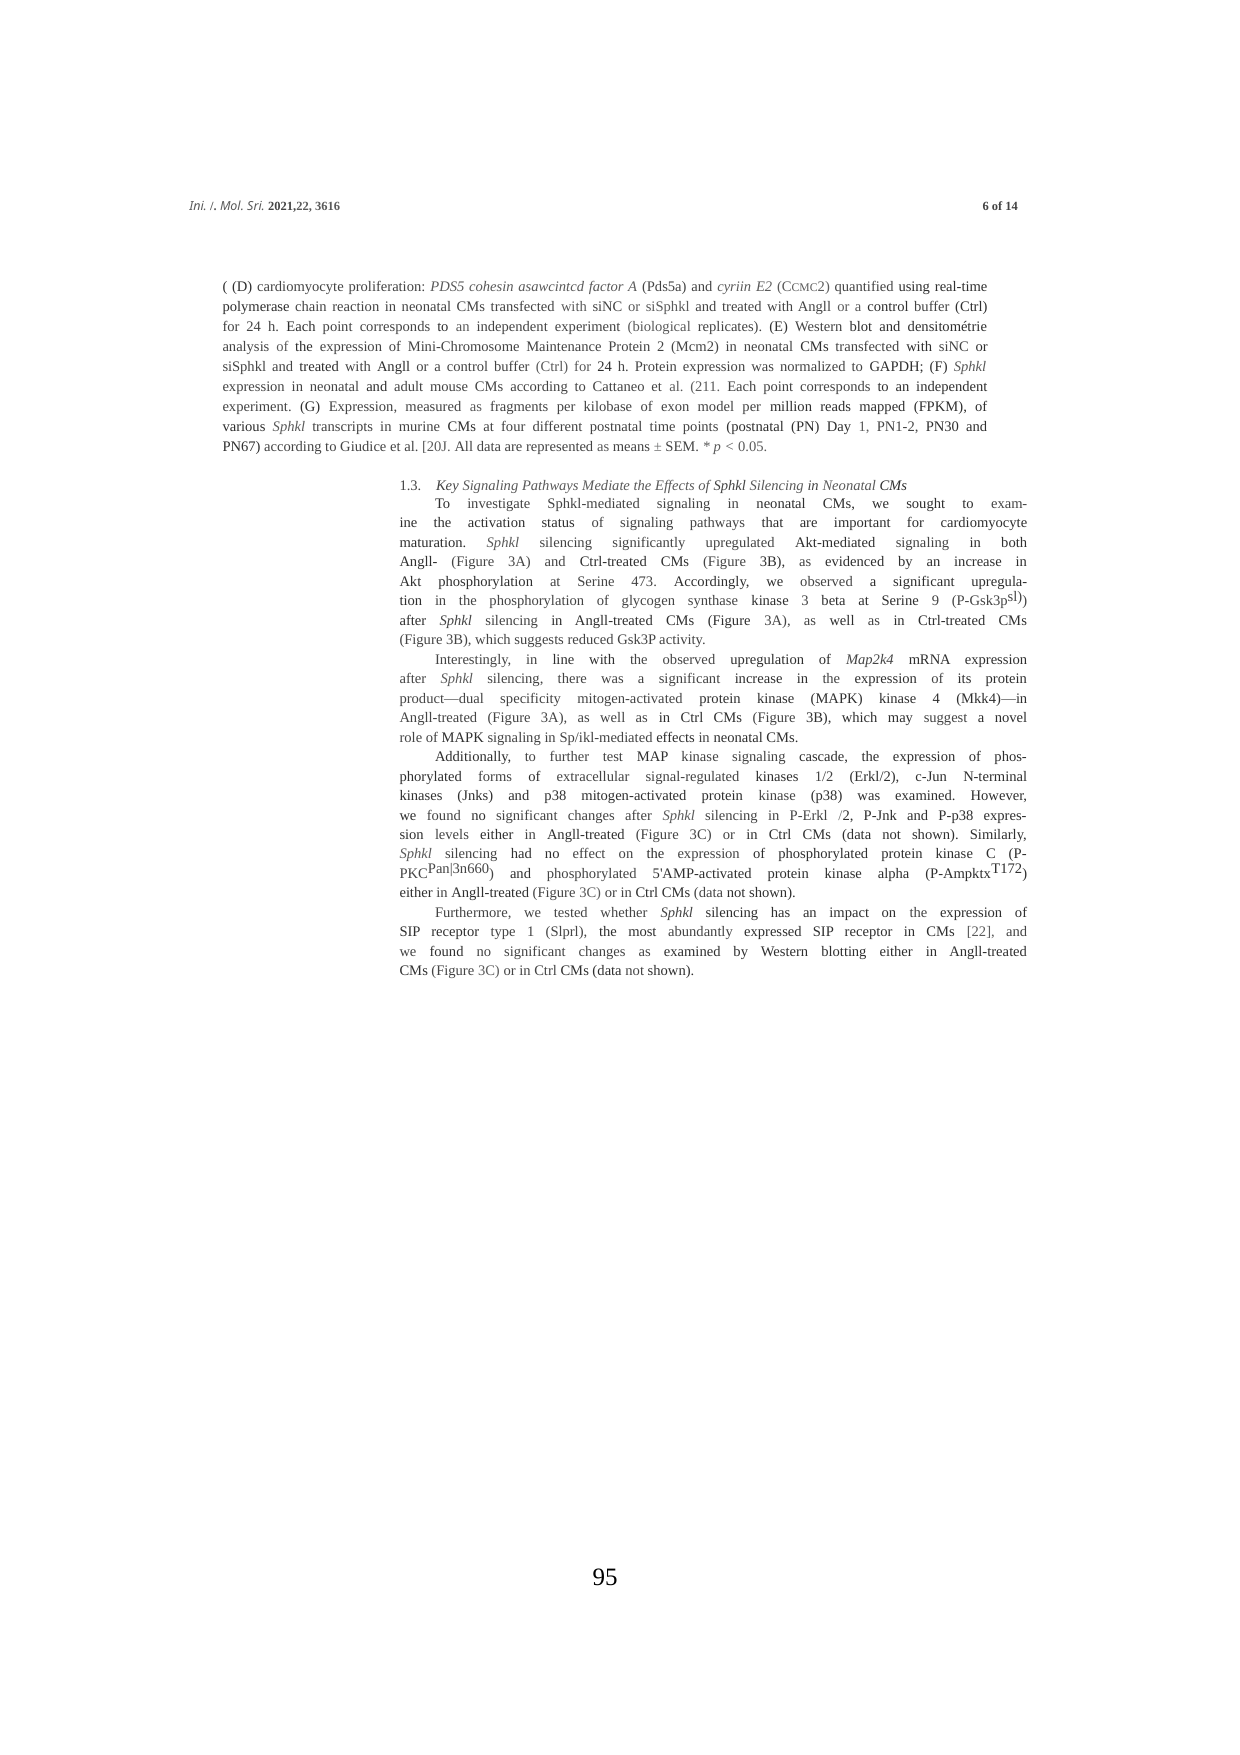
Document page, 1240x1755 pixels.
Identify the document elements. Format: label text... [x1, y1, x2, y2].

list Key Signaling Pathways Mediate the Effects of Sphkl Silencing in Neonatal CMs [399, 478, 1027, 493]
text To investigate Sphkl-mediated signaling in neonatal CMs, we sought to exam- ine the activation status of signaling pathways that are important for cardiomyocyte maturation. Sphkl silencing significantly upregulated Akt-mediated signaling in both Angll- (Figure 3A) and Ctrl-treated CMs (Figure 3B), as evidenced by an increase in Akt phosphorylation at Serine 473. Accordingly, we observed a significant upregula- tion in the phosphorylation of glycogen synthase kinase 3 beta at Serine 9 (P-Gsk3psl)) after Sphkl silencing in Angll-treated CMs (Figure 3A), as well as in Ctrl-treated CMs (Figure 3B), which suggests reduced Gsk3P activity. [399, 493, 1027, 649]
text Additionally, to further test MAP kinase signaling cascade, the expression of phos- phorylated forms of extracellular signal-regulated kinases 1/2 (Erkl/2), c-Jun N-terminal kinases (Jnks) and p38 mitogen-activated protein kinase (p38) was examined. However, we found no significant changes after Sphkl silencing in P-Erkl /2, P-Jnk and P-p38 expres- sion levels either in Angll-treated (Figure 3C) or in Ctrl CMs (data not shown). Similarly, Sphkl silencing had no effect on the expression of phosphorylated protein kinase C (P- PKCPan|3n660) and phosphorylated 5'AMP-activated protein kinase alpha (P-AmpktxT172) either in Angll-treated (Figure 3C) or in Ctrl CMs (data not shown). [399, 746, 1027, 902]
text ( (D) cardiomyocyte proliferation: PDS5 cohesin asawcintcd factor A (Pds5a) and cyriin E2 (Ccmc2) quantified using real-time polymerase chain reaction in neonatal CMs transfected with siNC or siSphkl and treated with Angll or a control buffer (Ctrl) for 24 h. Each point corresponds to an independent experiment (biological replicates). (E) Western blot and densitométrie analysis of the expression of Mini-Chromosome Maintenance Protein 2 (Mcm2) in neonatal CMs transfected with siNC or siSphkl and treated with Angll or a control buffer (Ctrl) for 24 h. Protein expression was normalized to GAPDH; (F) Sphkl expression in neonatal and adult mouse CMs according to Cattaneo et al. (211. Each point corresponds to an independent experiment. (G) Expression, measured as fragments per kilobase of exon model per million reads mapped (FPKM), of various Sphkl transcripts in murine CMs at four different postnatal time points (postnatal (PN) Day 1, PN1-2, PN30 and PN67) according to Giudice et al. [20J. All data are represented as means ± SEM. * p < 0.05. [222, 275, 988, 455]
text Furthermore, we tested whether Sphkl silencing has an impact on the expression of SIP receptor type 1 (Slprl), the most abundantly expressed SIP receptor in CMs [22], and we found no significant changes as examined by Western blotting either in Angll-treated CMs (Figure 3C) or in Ctrl CMs (data not shown). [399, 902, 1027, 980]
text Ini. /. Mol. Sri. 2021,22, 3616 6 of 14 [189, 201, 1025, 213]
text 95 [592, 1565, 620, 1590]
text Interestingly, in line with the observed upregulation of Map2k4 mRNA expression after Sphkl silencing, there was a significant increase in the expression of its protein product—dual specificity mitogen-activated protein kinase (MAPK) kinase 4 (Mkk4)—in Angll-treated (Figure 3A), as well as in Ctrl CMs (Figure 3B), which may suggest a novel role of MAPK signaling in Sp/ikl-mediated effects in neonatal CMs. [399, 649, 1027, 746]
